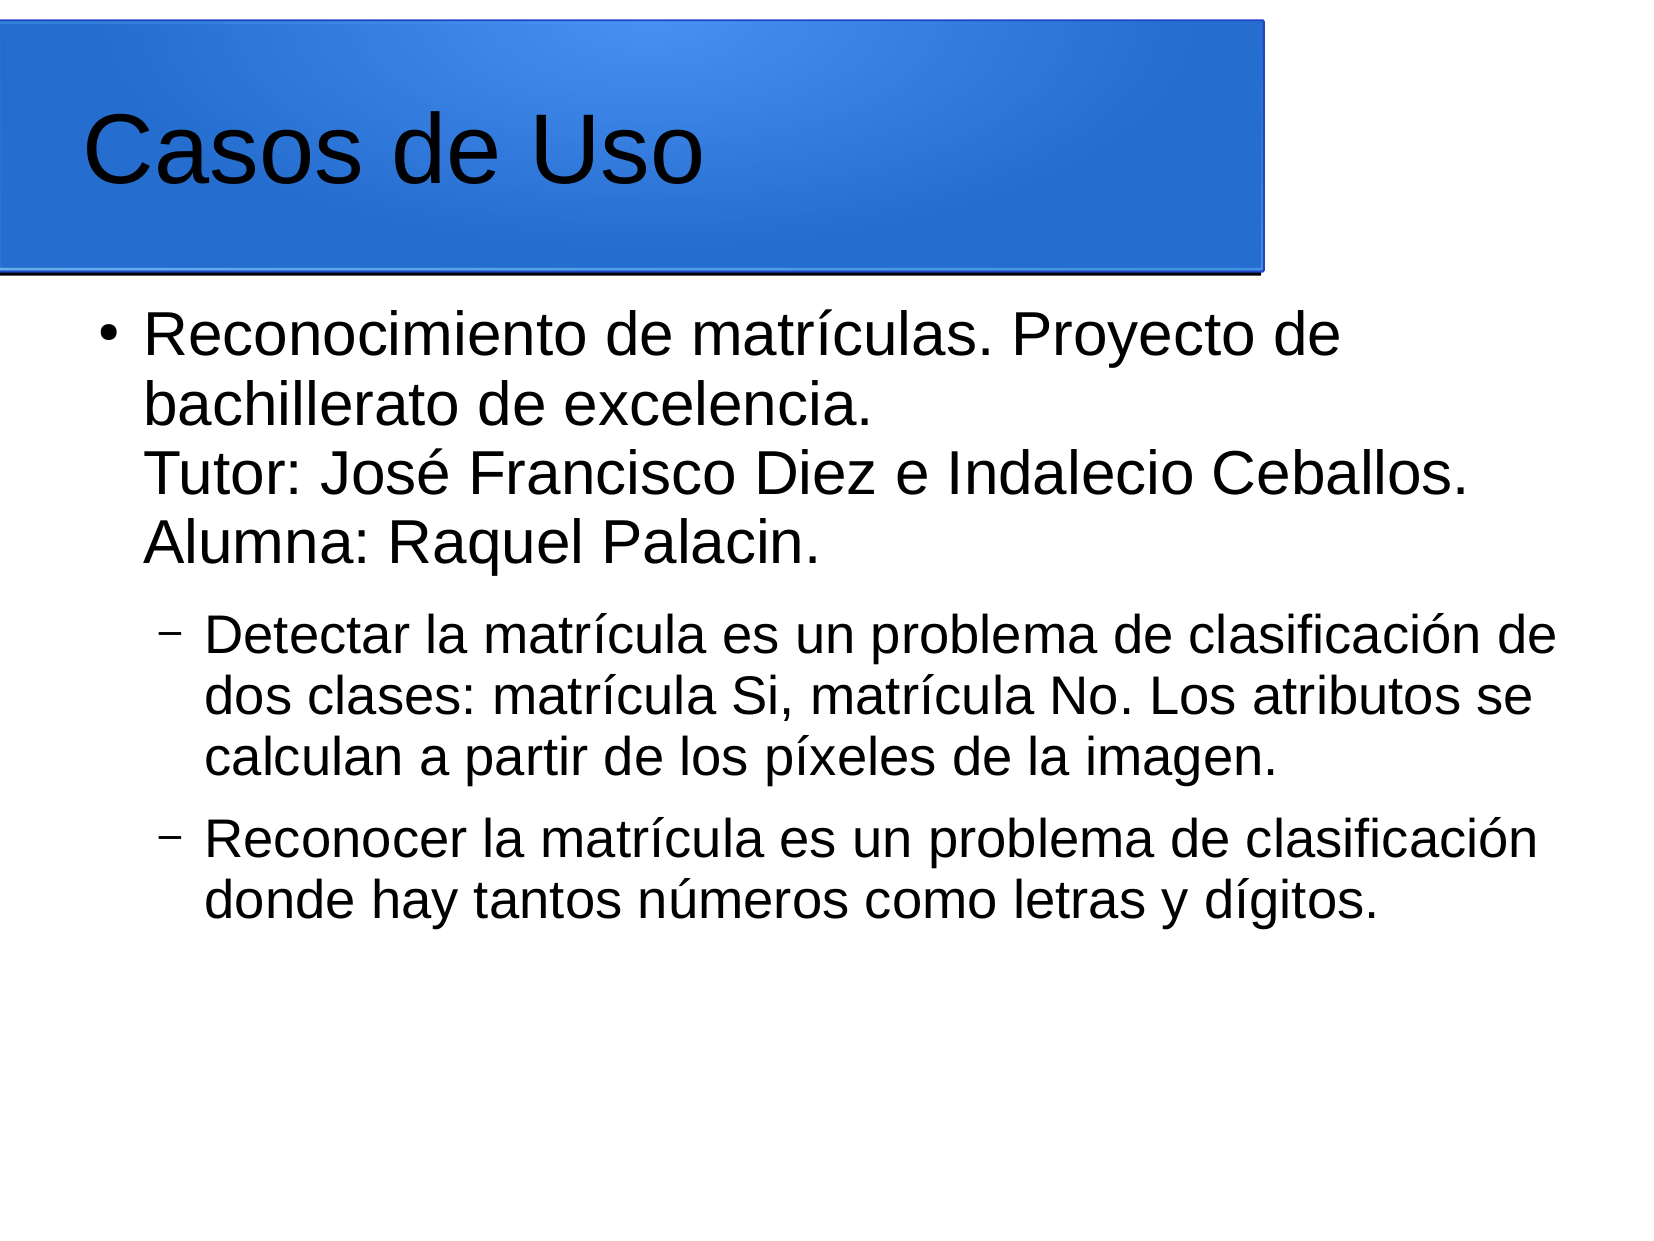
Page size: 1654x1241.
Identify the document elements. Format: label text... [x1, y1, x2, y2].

list Reconocimiento de matrículas. Proyecto de bachillerato de excelencia. Tutor: José Francisco Diez e Indalecio Ceballos. Alumna: Raquel Palacin. Detectar la matrícula es un problema de clasificación de dos clases: matrícula Si, matrícula No. Los atributos se calculan a partir de los píxeles de la imagen. Reconocer la matrícula es un problema de clasificación donde hay tantos números como letras y dígitos. [82, 299, 1571, 1019]
title Casos de Uso [82, 47, 1235, 252]
